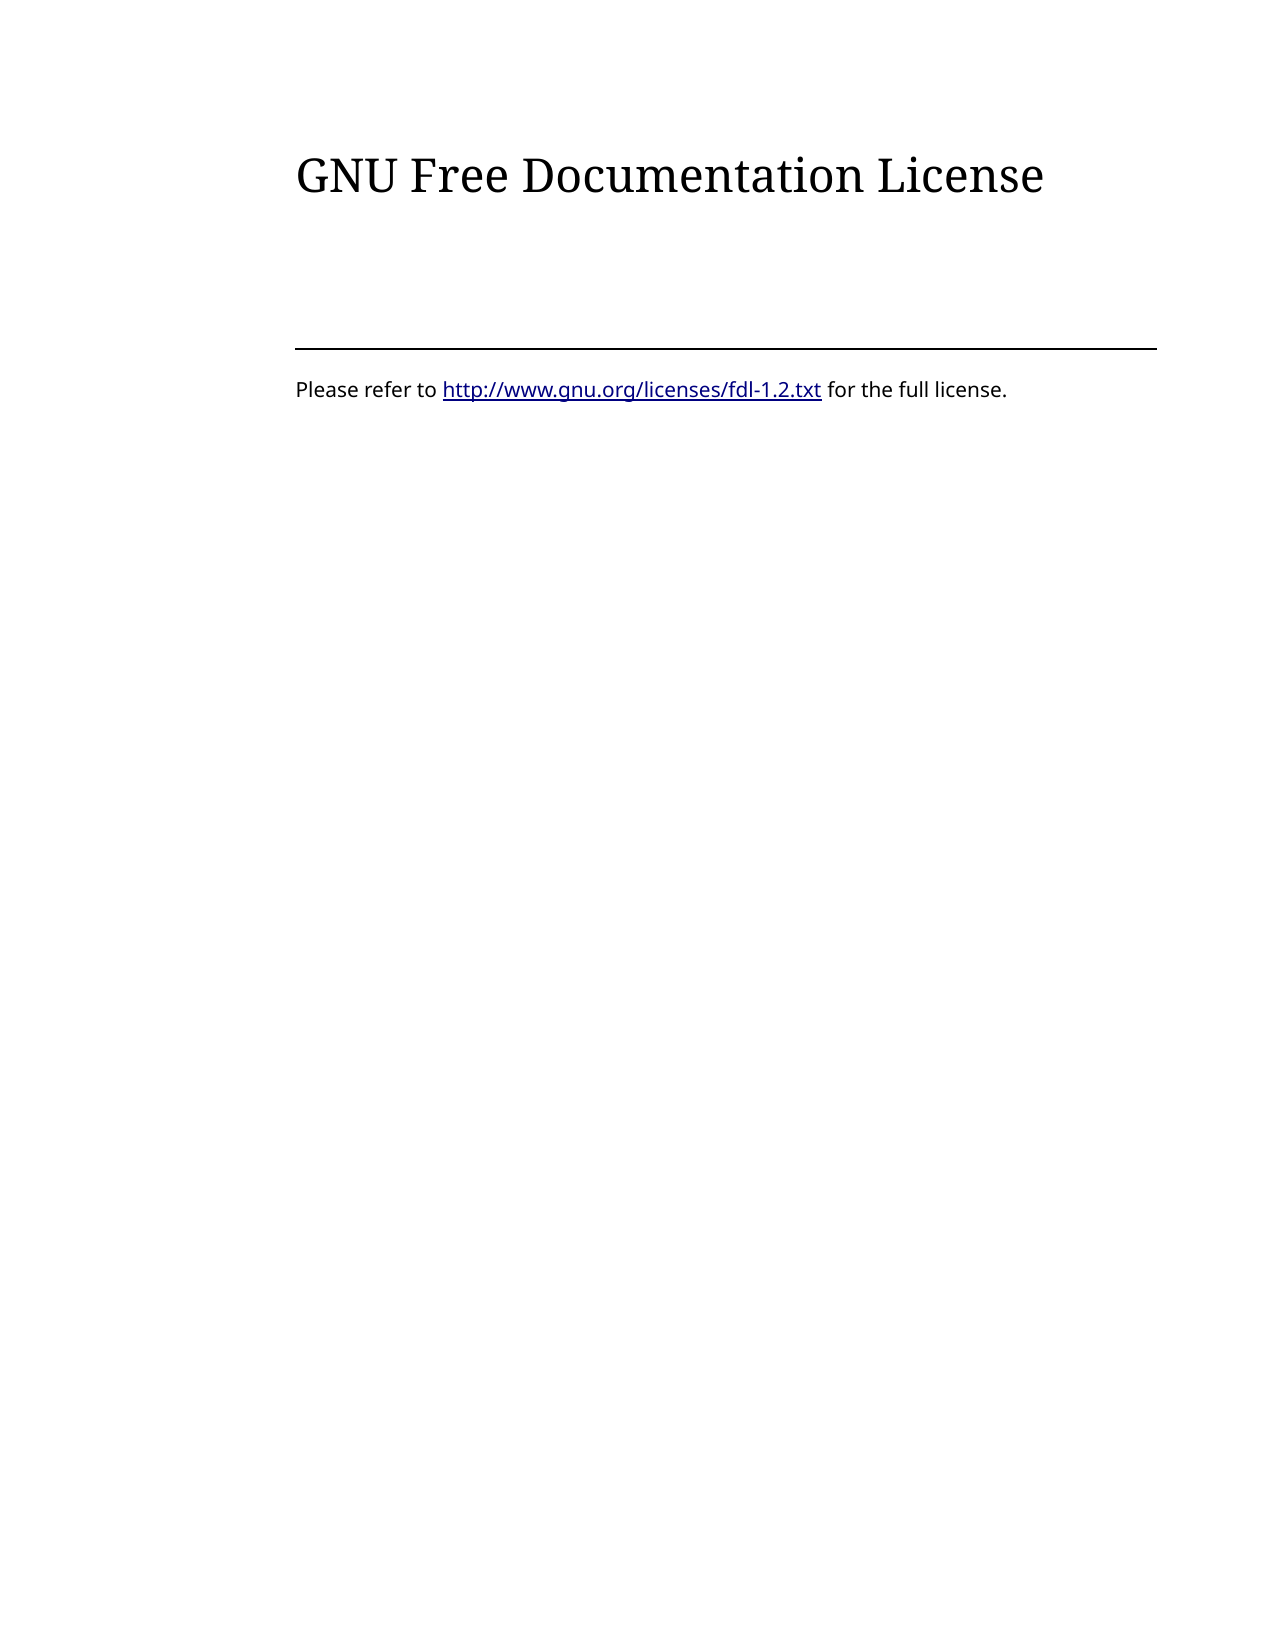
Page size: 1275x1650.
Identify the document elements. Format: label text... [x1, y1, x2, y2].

text Please refer to http://www.gnu.org/licenses/fdl-1.2.txt for the full license. [295, 375, 1157, 403]
subtitle GNU Free Documentation License [295, 143, 1157, 348]
